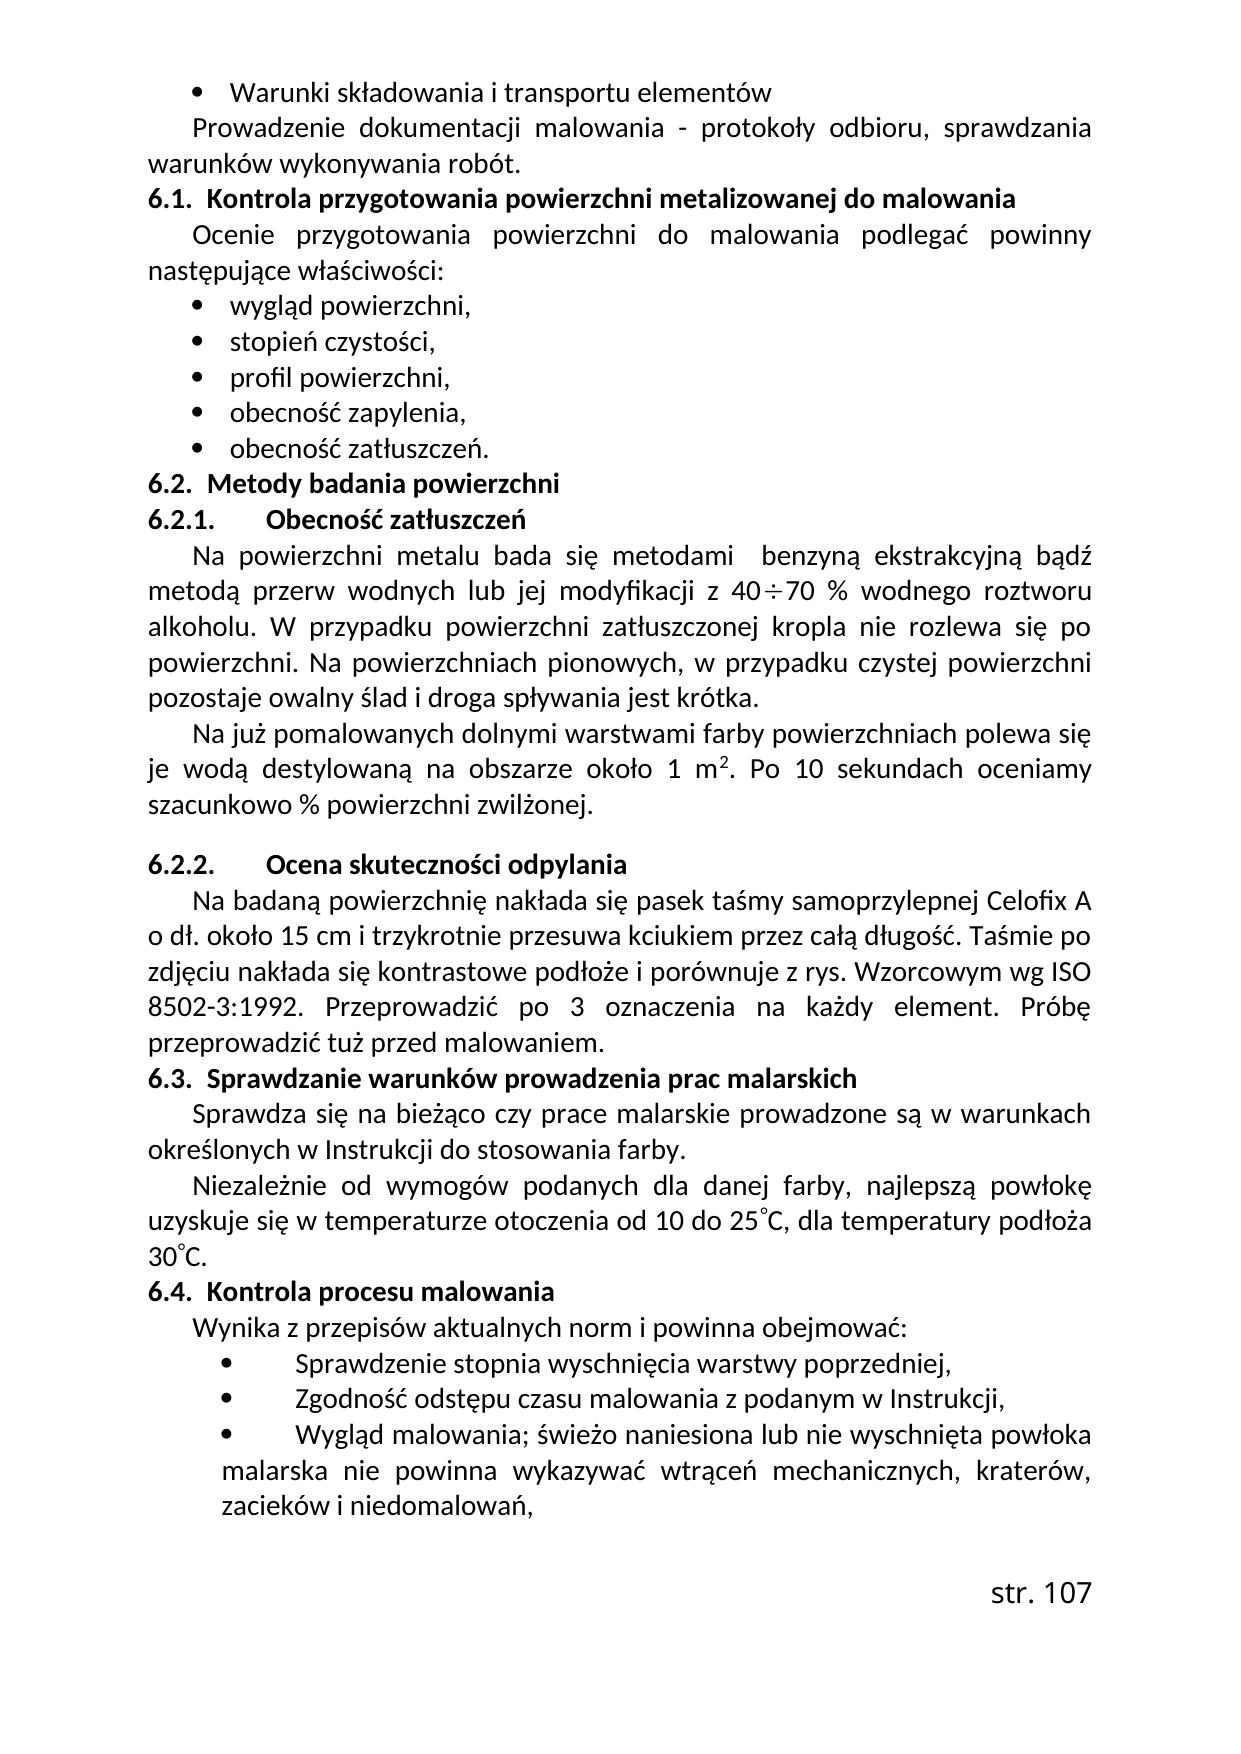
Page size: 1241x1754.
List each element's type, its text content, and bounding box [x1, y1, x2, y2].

text Na badaną powierzchnię nakłada się pasek taśmy samoprzylepnej Celofix A o dł. około 15 cm i trzykrotnie przesuwa kciukiem przez całą długość. Taśmie po zdjęciu nakłada się kontrastowe podłoże i porównuje z rys. Wzorcowym wg ISO 8502-3:1992. Przeprowadzić po 3 oznaczenia na każdy element. Próbę przeprowadzić tuż przed malowaniem. [148, 882, 1093, 1060]
text 6.1. Kontrola przygotowania powierzchni metalizowanej do malowania [148, 181, 1093, 216]
text 6.3. Sprawdzanie warunków prowadzenia prac malarskich [148, 1060, 1093, 1095]
list Warunki składowania i transportu elementów [192, 74, 1093, 109]
list Zgodność odstępu czasu malowania z podanym w Instrukcji, [221, 1380, 1093, 1416]
text Sprawdza się na bieżąco czy prace malarskie prowadzone są w warunkach określonych w Instrukcji do stosowania farby. [148, 1095, 1093, 1167]
text Ocenie przygotowania powierzchni do malowania podlegać powinny następujące właściwości: [148, 216, 1093, 287]
list stopień czystości, [192, 323, 1093, 359]
text Wynika z przepisów aktualnych norm i powinna obejmować: [148, 1309, 1093, 1345]
list Sprawdzenie stopnia wyschnięcia warstwy poprzedniej, [221, 1345, 1093, 1380]
text Na już pomalowanych dolnymi warstwami farby powierzchniach polewa się je wodą destylowaną na obszarze około 1 m2. Po 10 sekundach oceniamy szacunkowo % powierzchni zwilżonej. [148, 715, 1093, 822]
text Prowadzenie dokumentacji malowania - protokoły odbioru, sprawdzania warunków wykonywania robót. [148, 109, 1093, 181]
list obecność zapylenia, [192, 394, 1093, 430]
list obecność zatłuszczeń. [192, 430, 1093, 466]
list Wygląd malowania; świeżo naniesiona lub nie wyschnięta powłoka malarska nie powinna wykazywać wtrąceń mechanicznych, kraterów, zacieków i niedomalowań, [221, 1416, 1093, 1523]
list profil powierzchni, [192, 359, 1093, 394]
text 6.2.2. Ocena skuteczności odpylania [148, 846, 1093, 882]
list wygląd powierzchni, [192, 287, 1093, 323]
text 6.2. Metody badania powierzchni [148, 466, 1093, 501]
text 6.4. Kontrola procesu malowania [148, 1273, 1093, 1309]
text Na powierzchni metalu bada się metodami benzyną ekstrakcyjną bądź metodą przerw wodnych lub jej modyfikacji z 4070 % wodnego roztworu alkoholu. W przypadku powierzchni zatłuszczonej kropla nie rozlewa się po powierzchni. Na powierzchniach pionowych, w przypadku czystej powierzchni pozostaje owalny ślad i droga spływania jest krótka. [148, 537, 1093, 715]
text Niezależnie od wymogów podanych dla danej farby, najlepszą powłokę uzyskuje się w temperaturze otoczenia od 10 do 25C, dla temperatury podłoża 30C. [148, 1167, 1093, 1273]
text 6.2.1. Obecność zatłuszczeń [148, 501, 1093, 537]
